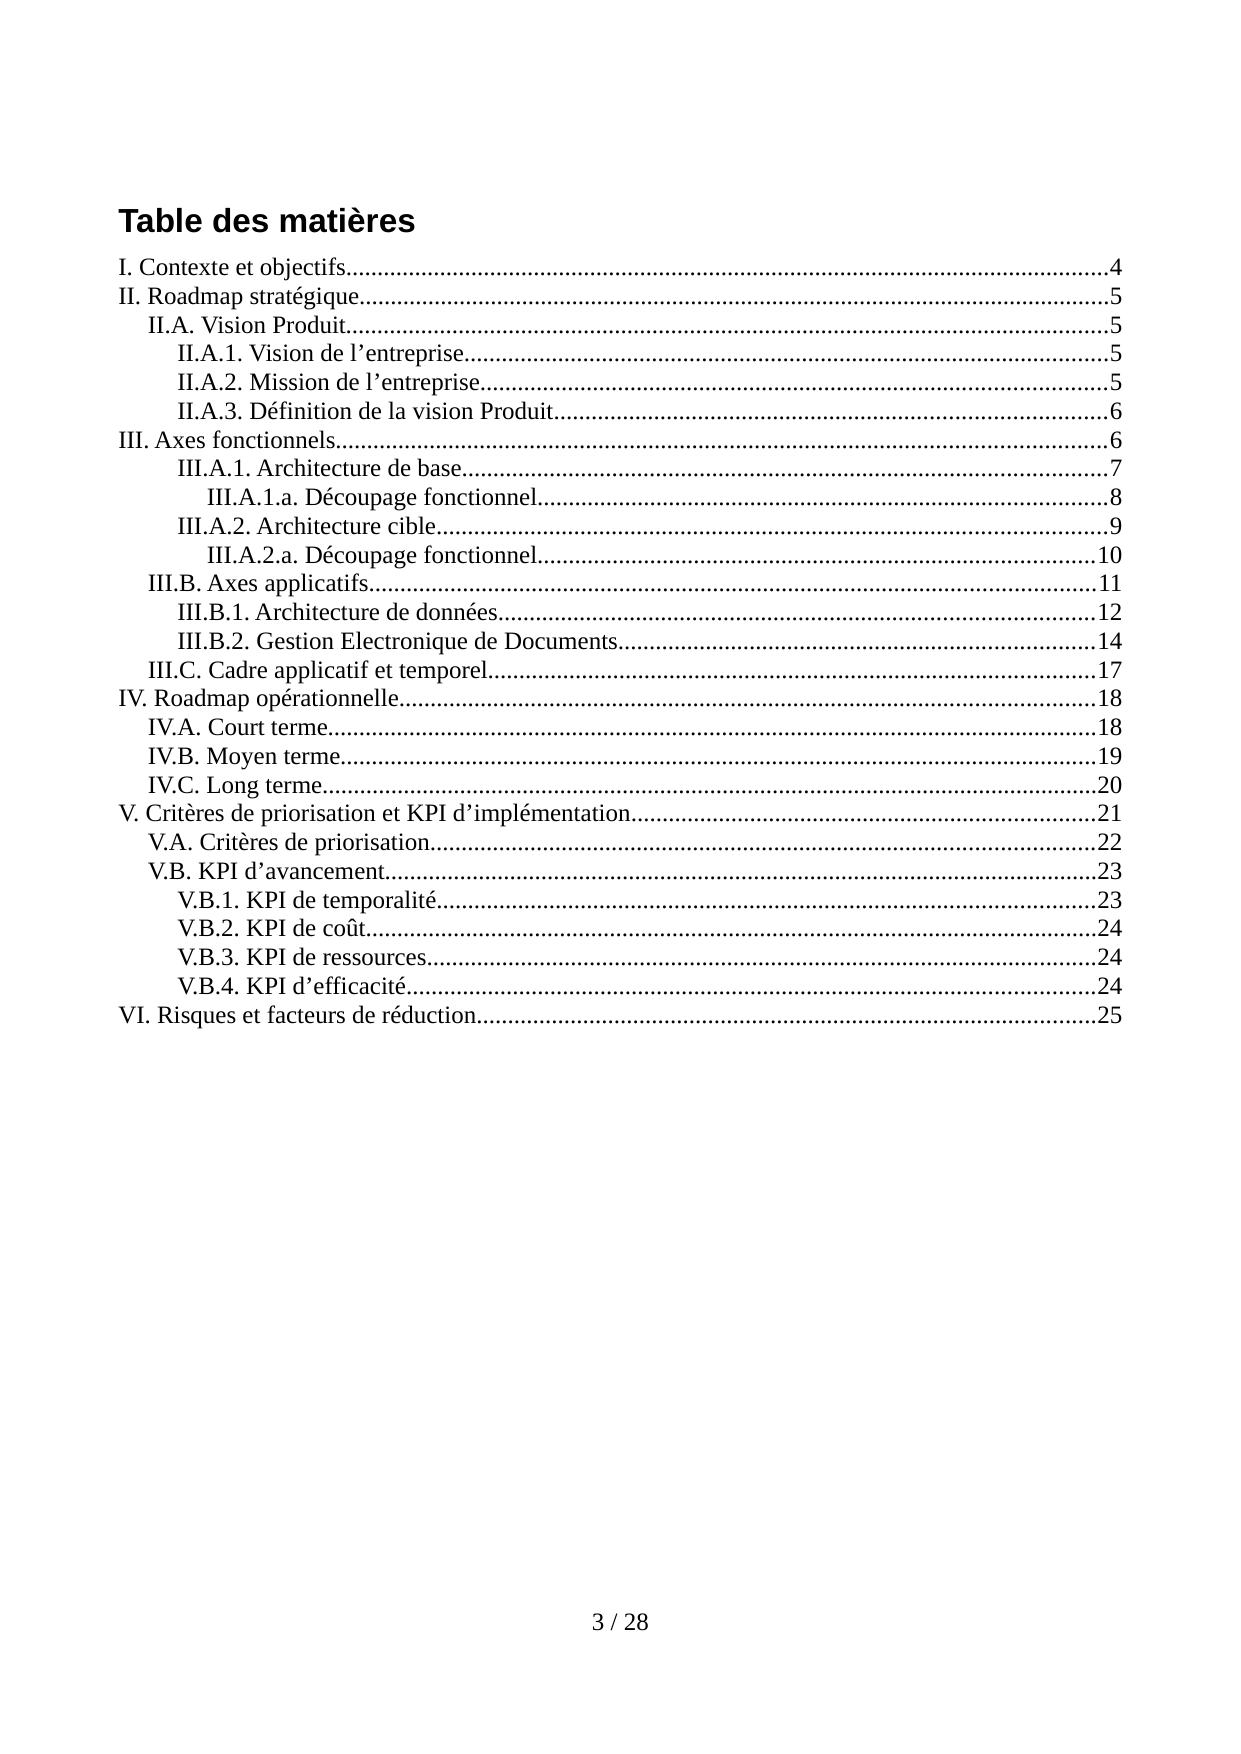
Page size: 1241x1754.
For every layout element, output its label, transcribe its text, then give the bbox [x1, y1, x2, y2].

text II.A.1. Vision de l’entreprise 5 [177, 338, 1122, 367]
text III.A.1.a. Découpage fonctionnel 8 [207, 482, 1122, 511]
text III.B. Axes applicatifs 11 [148, 568, 1122, 597]
text III.A.2. Architecture cible 9 [177, 511, 1122, 540]
text V.A. Critères de priorisation 22 [148, 827, 1122, 856]
text II.A.2. Mission de l’entreprise 5 [177, 367, 1122, 396]
text V. Critères de priorisation et KPI d’implémentation 21 [118, 798, 1122, 827]
text IV.A. Court terme 18 [148, 712, 1122, 741]
text III.B.1. Architecture de données 12 [177, 597, 1122, 626]
text VI. Risques et facteurs de réduction 25 [118, 1000, 1122, 1028]
text III.A.2.a. Découpage fonctionnel 10 [207, 540, 1122, 568]
text V.B.2. KPI de coût 24 [177, 913, 1122, 942]
text III.C. Cadre applicatif et temporel 17 [148, 655, 1122, 683]
text I. Contexte et objectifs 4 [118, 252, 1122, 281]
text II. Roadmap stratégique 5 [118, 281, 1122, 310]
text V.B. KPI d’avancement 23 [148, 856, 1122, 885]
text V.B.4. KPI d’efficacité 24 [177, 971, 1122, 1000]
text III.A.1. Architecture de base 7 [177, 453, 1122, 482]
text II.A.3. Définition de la vision Produit 6 [177, 396, 1122, 425]
subtitle Table des matières [118, 201, 1122, 240]
text V.B.3. KPI de ressources 24 [177, 942, 1122, 971]
text IV.B. Moyen terme 19 [148, 741, 1122, 770]
text IV.C. Long terme 20 [148, 770, 1122, 798]
text III. Axes fonctionnels 6 [118, 425, 1122, 453]
text V.B.1. KPI de temporalité 23 [177, 885, 1122, 913]
text II.A. Vision Produit 5 [148, 310, 1122, 338]
text III.B.2. Gestion Electronique de Documents 14 [177, 626, 1122, 655]
text IV. Roadmap opérationnelle 18 [118, 683, 1122, 712]
